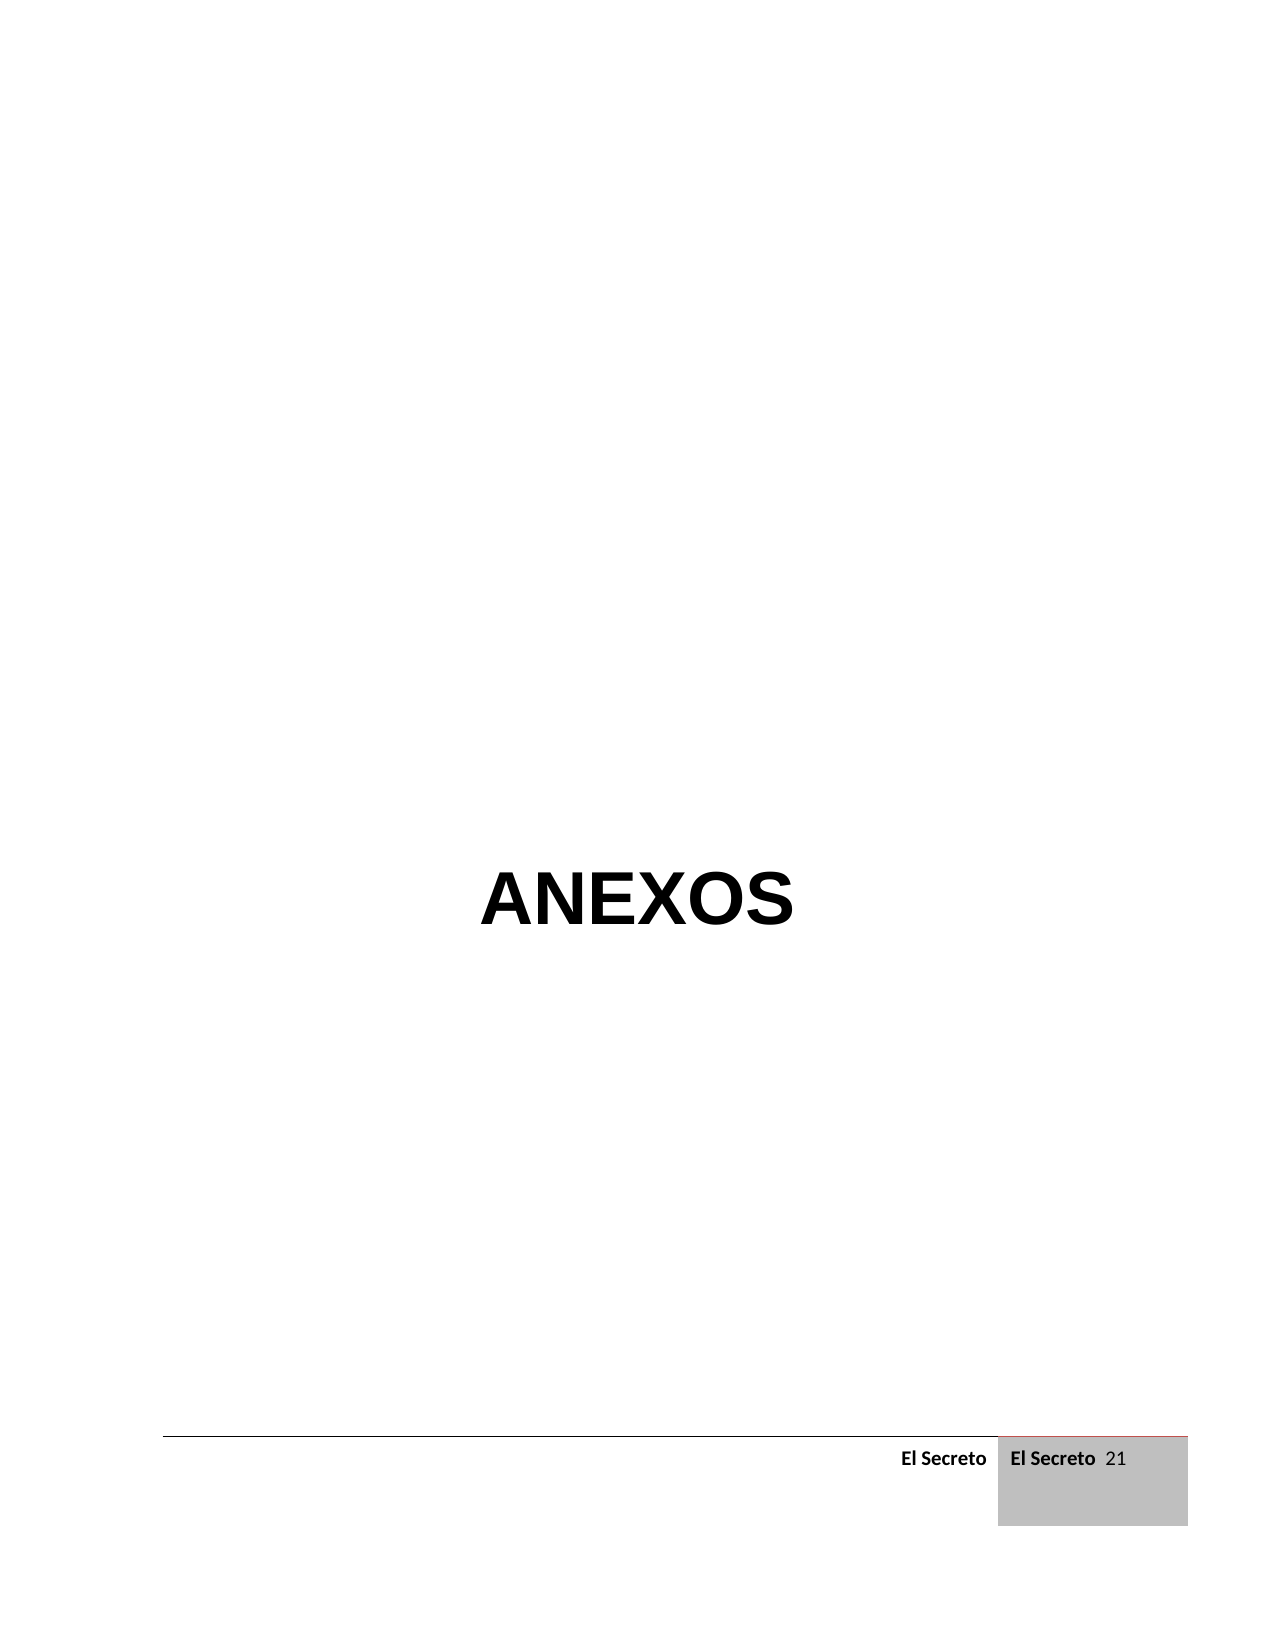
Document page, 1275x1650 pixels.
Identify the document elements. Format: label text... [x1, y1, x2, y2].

subtitle ANEXOS [103, 854, 1172, 940]
